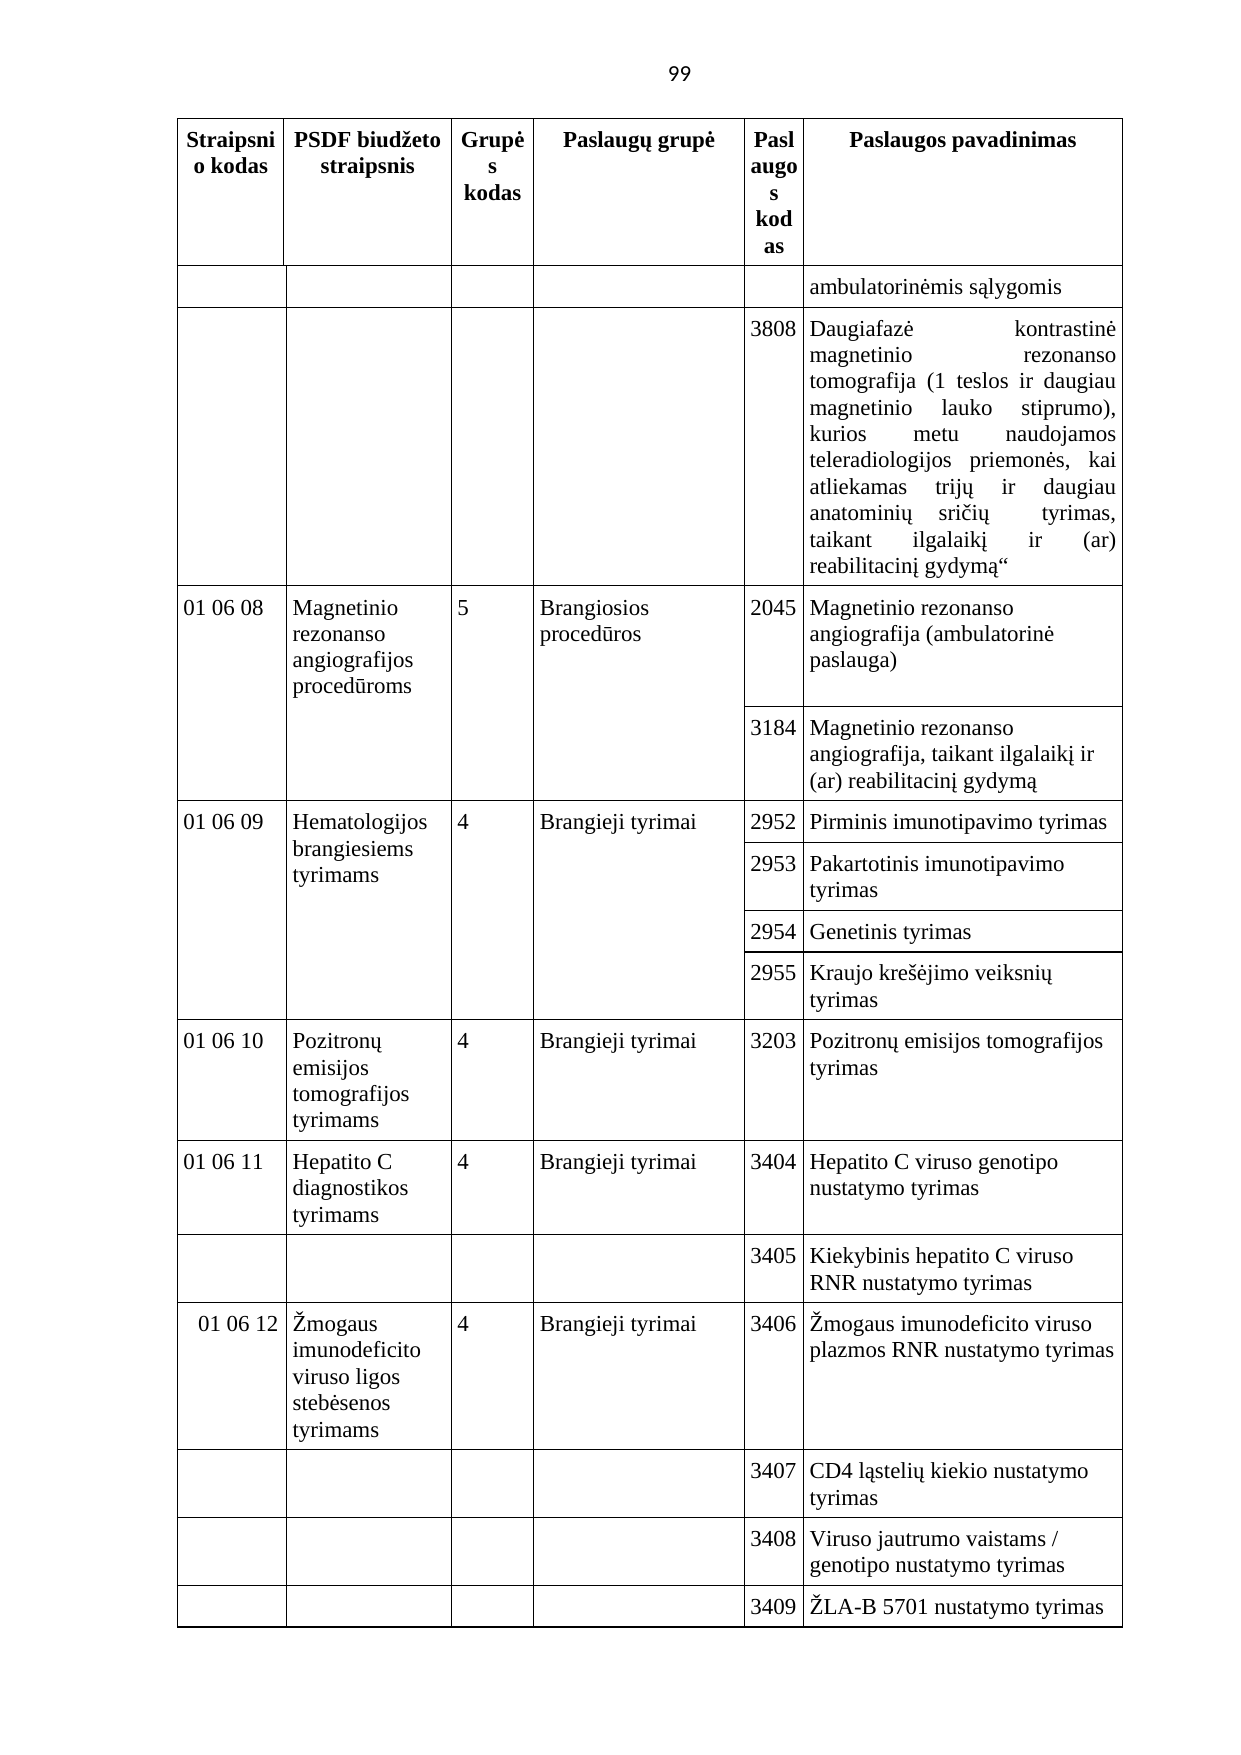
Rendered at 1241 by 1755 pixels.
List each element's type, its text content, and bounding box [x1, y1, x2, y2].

table_cell 3408 [745, 1518, 803, 1585]
table_header PSDF biudžeto straipsnis [284, 119, 451, 265]
table_cell 01 06 08 [178, 586, 286, 706]
table_cell [287, 951, 451, 1019]
table_cell [178, 706, 286, 800]
table_cell [178, 266, 286, 307]
table_cell CD4 ląstelių kiekio nustatymo tyrimas [804, 1450, 1122, 1517]
table_cell [534, 1450, 744, 1517]
table_cell [178, 842, 286, 910]
table_cell [452, 1586, 533, 1626]
table_cell Brangiosios procedūros [534, 586, 744, 706]
table_cell [287, 706, 451, 800]
table_cell 3808 [745, 308, 803, 585]
table_cell [534, 910, 744, 951]
table_cell 3203 [745, 1020, 803, 1140]
table_cell Magnetinio rezonanso angiografija, taikant ilgalaikį ir (ar) reabilitacinį gydymą [804, 707, 1122, 800]
table_cell 3406 [745, 1303, 803, 1449]
table_cell [534, 308, 744, 585]
table_cell Pakartotinis imunotipavimo tyrimas [804, 843, 1122, 910]
table_cell 2045 [745, 586, 803, 706]
table_cell Genetinis tyrimas [804, 911, 1122, 951]
table_cell 3405 [745, 1235, 803, 1302]
table_cell [287, 1518, 451, 1585]
table_cell [452, 706, 533, 800]
table_cell Magnetinio rezonanso angiografija (ambulatorinė paslauga) [804, 586, 1122, 706]
table_cell 4 [452, 1303, 533, 1449]
table_cell [178, 910, 286, 951]
table_cell [452, 1518, 533, 1585]
table_cell 4 [452, 801, 533, 842]
table_cell 3409 [745, 1586, 803, 1626]
table_cell [178, 1450, 286, 1517]
table_cell Brangieji tyrimai [534, 1303, 744, 1449]
table_cell [178, 1518, 286, 1585]
table_cell ambulatorinėmis sąlygomis [804, 266, 1122, 307]
table_cell 4 [452, 1141, 533, 1234]
table_cell [178, 308, 286, 585]
table_cell Pirminis imunotipavimo tyrimas [804, 801, 1122, 842]
table_cell Hematologijos brangiesiems tyrimams [287, 801, 451, 951]
table_cell Daugiafazė kontrastinė magnetinio rezonanso tomografija (1 teslos ir daugiau magnetinio lauko stiprumo), kurios metu naudojamos teleradiologijos priemonės, kai atliekamas trijų ir daugiau anatominių sričių tyrimas, taikant ilgalaikį ir (ar) reabilitacinį gydymą“ [804, 308, 1122, 585]
table_cell Kraujo krešėjimo veiksnių tyrimas [804, 953, 1122, 1019]
table_cell [287, 1450, 451, 1517]
table_cell Magnetinio rezonanso angiografijos procedūroms [287, 586, 451, 706]
table_cell Hepatito C viruso genotipo nustatymo tyrimas [804, 1141, 1122, 1234]
table_cell [452, 266, 533, 307]
table_cell 3407 [745, 1450, 803, 1517]
table_cell [452, 1235, 533, 1302]
table_cell [287, 266, 451, 307]
table_cell Žmogaus imunodeficito viruso plazmos RNR nustatymo tyrimas [804, 1303, 1122, 1449]
table_cell [534, 842, 744, 910]
table_cell Pozitronų emisijos tomografijos tyrimams [287, 1020, 451, 1140]
table_cell [452, 1450, 533, 1517]
table_cell [534, 1586, 744, 1626]
table_cell [287, 1586, 451, 1626]
table_cell [534, 1518, 744, 1585]
table_cell Viruso jautrumo vaistams / genotipo nustatymo tyrimas [804, 1518, 1122, 1585]
table_cell [534, 951, 744, 1019]
table_cell [745, 266, 803, 307]
table_cell [178, 1586, 286, 1626]
table_cell 01 06 09 [178, 801, 286, 842]
table_cell Brangieji tyrimai [534, 801, 744, 842]
table_header Straipsnio kodas [178, 119, 283, 265]
table_cell 2954 [745, 911, 803, 951]
table_cell 01 06 10 [178, 1020, 286, 1140]
table_header Grupės kodas [452, 119, 533, 265]
table_cell [534, 1235, 744, 1302]
table_cell Kiekybinis hepatito C viruso RNR nustatymo tyrimas [804, 1235, 1122, 1302]
table_cell [287, 1235, 451, 1302]
table_cell 2952 [745, 801, 803, 842]
table_cell Brangieji tyrimai [534, 1141, 744, 1234]
table_cell [452, 910, 533, 951]
table_header Paslaugos pavadinimas [804, 119, 1122, 265]
table_cell Pozitronų emisijos tomografijos tyrimas [804, 1020, 1122, 1140]
table_cell [287, 308, 451, 585]
table_cell 3184 [745, 707, 803, 800]
table_header Paslaugos kodas [745, 119, 803, 265]
table_cell 01 06 12 [178, 1303, 286, 1449]
table_cell 2955 [745, 953, 803, 1019]
table_cell 5 [452, 586, 533, 706]
table_cell [452, 308, 533, 585]
table_cell 4 [452, 1020, 533, 1140]
table_cell [534, 706, 744, 800]
table_cell 01 06 11 [178, 1141, 286, 1234]
table_cell 3404 [745, 1141, 803, 1234]
table_cell [178, 951, 286, 1019]
table_cell Hepatito C diagnostikos tyrimams [287, 1141, 451, 1234]
table_cell [452, 951, 533, 1019]
table_cell ŽLA-B 5701 nustatymo tyrimas [804, 1586, 1122, 1626]
table_header Paslaugų grupė [534, 119, 744, 265]
table_cell Žmogaus imunodeficito viruso ligos stebėsenos tyrimams [287, 1303, 451, 1449]
table_cell [534, 266, 744, 307]
table_cell Brangieji tyrimai [534, 1020, 744, 1140]
table_cell [452, 842, 533, 910]
table_cell 2953 [745, 843, 803, 910]
table_cell [178, 1235, 286, 1302]
